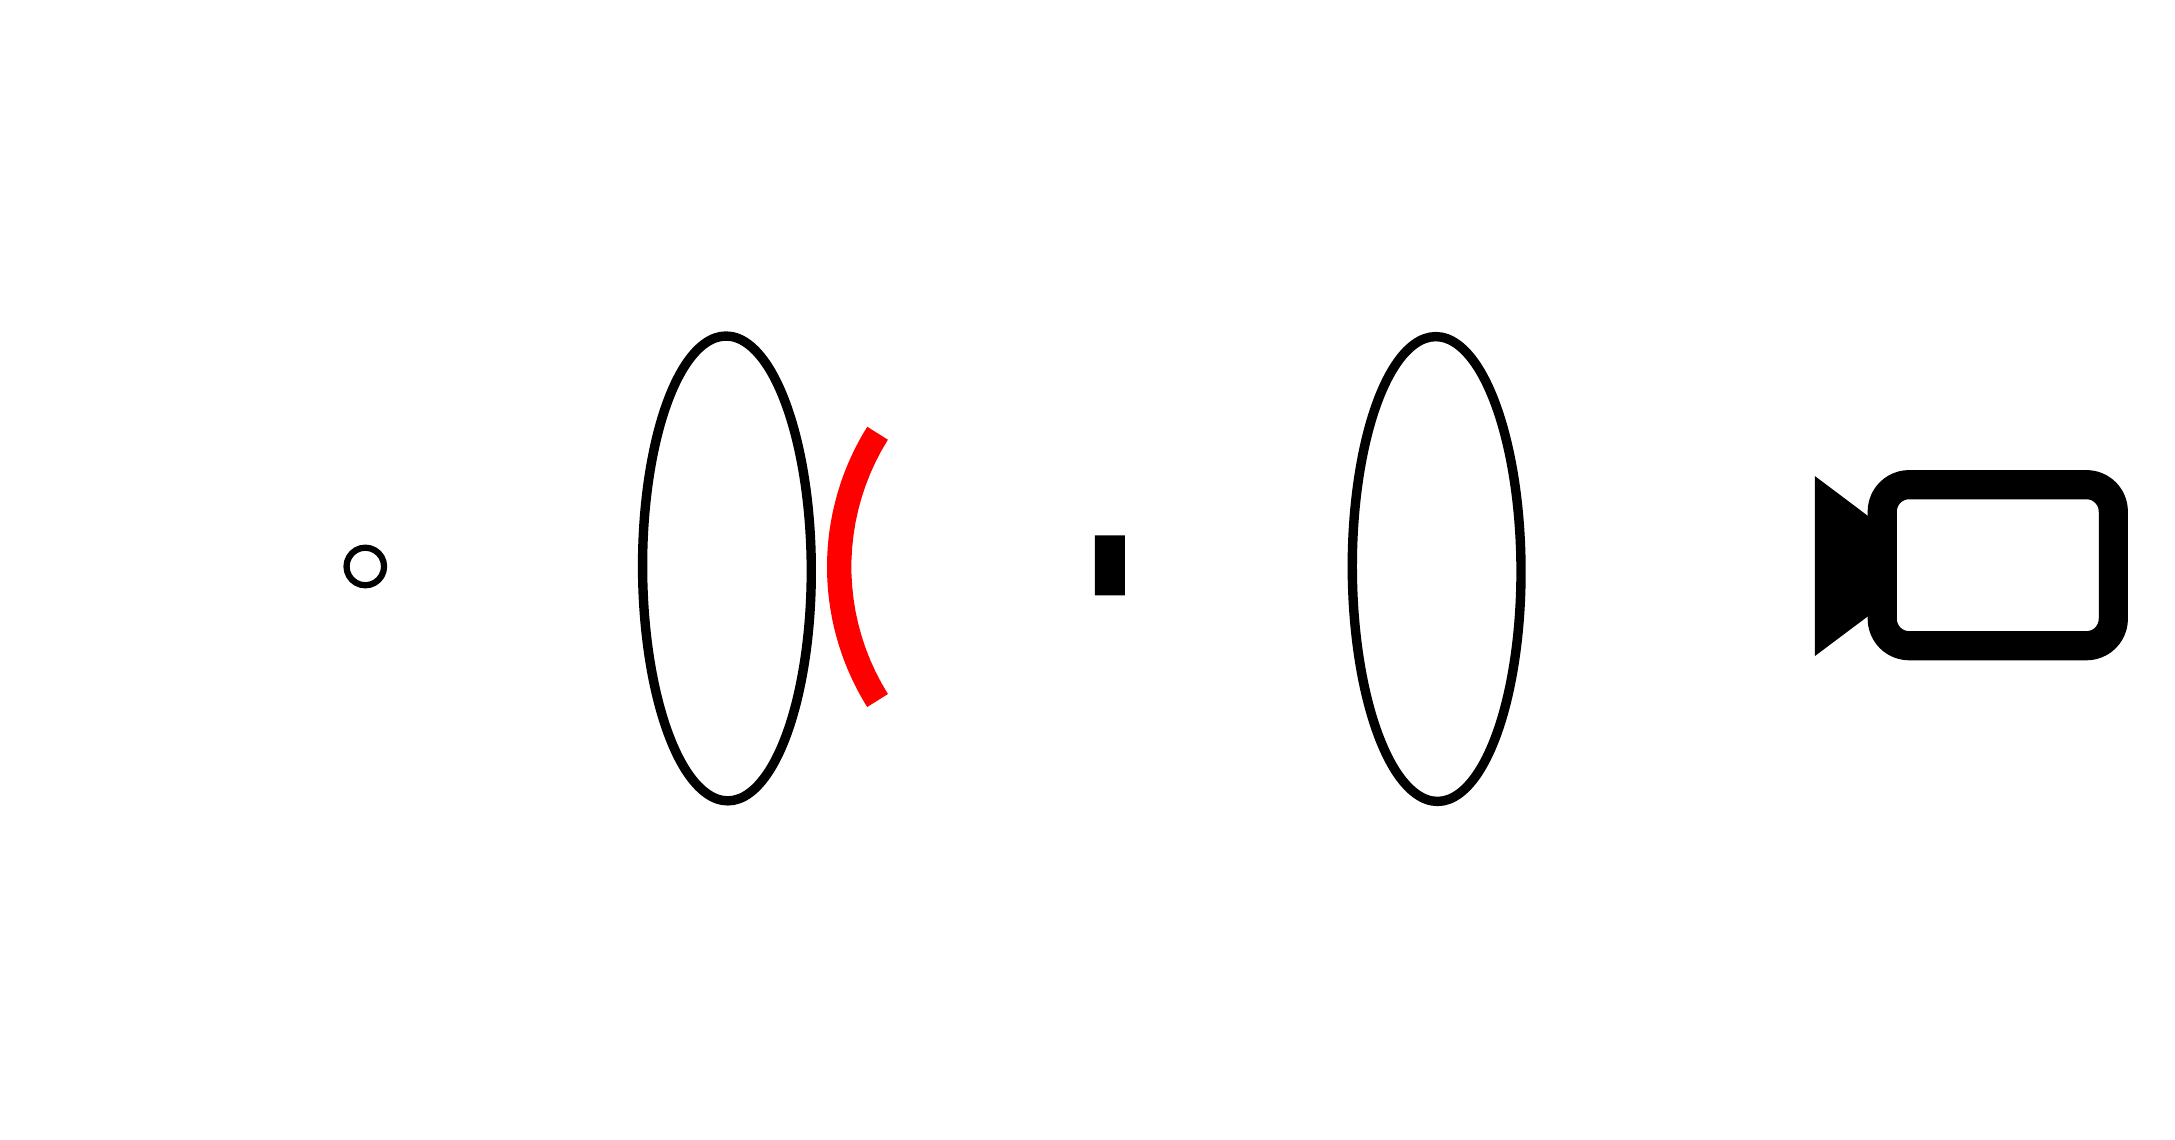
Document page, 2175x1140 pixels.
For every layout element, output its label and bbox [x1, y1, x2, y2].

text_box [1882, 484, 2114, 646]
text_box [642, 0, 1747, 1140]
text_box [1814, 476, 1875, 657]
